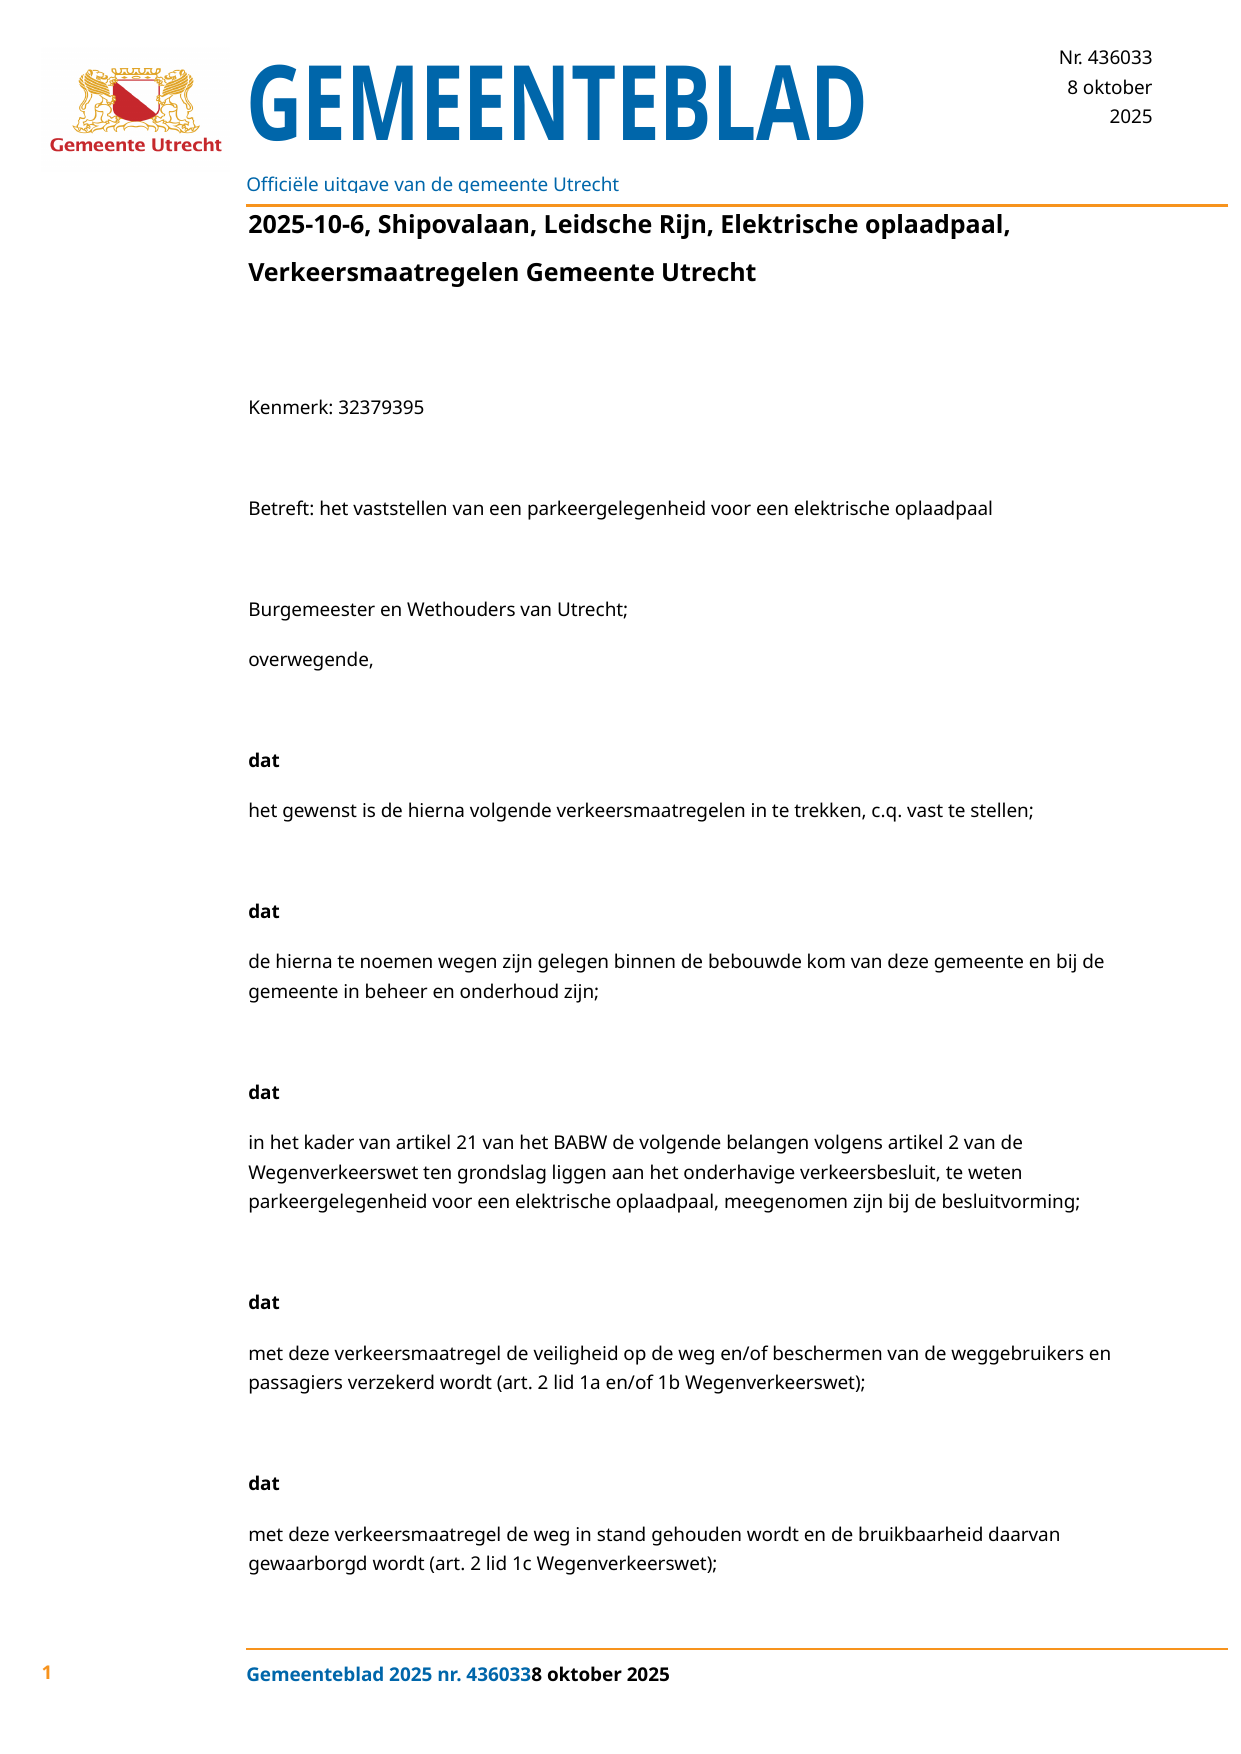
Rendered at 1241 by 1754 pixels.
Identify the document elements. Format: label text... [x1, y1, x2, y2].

text met deze verkeersmaatregel de weg in stand gehouden wordt en de bruikbaarheid daarvan gewaarborgd wordt (art. 2 lid 1c Wegenverkeerswet); [248, 1521, 1152, 1576]
text dat [248, 1079, 1152, 1105]
text met deze verkeersmaatregel de veiligheid op de weg en/of beschermen van de weggebruikers en passagiers verzekerd wordt (art. 2 lid 1a en/of 1b Wegenverkeerswet); [248, 1340, 1152, 1395]
picture [41, 47, 231, 172]
text dat [248, 1289, 1152, 1315]
text het gewenst is de hierna volgende verkeersmaatregelen in te trekken, c.q. vast te stellen; [248, 797, 1152, 823]
text in het kader van artikel 21 van het BABW de volgende belangen volgens artikel 2 van de Wegenverkeerswet ten grondslag liggen aan het onderhavige verkeersbesluit, te weten parkeergelegenheid voor een elektrische oplaadpaal, meegenomen zijn bij de besluitvorming; [248, 1129, 1152, 1214]
text Kenmerk: 32379395 [248, 394, 1152, 420]
text Burgemeester en Wethouders van Utrecht; [248, 596, 1152, 621]
text de hierna te noemen wegen zijn gelegen binnen de bebouwde kom van deze gemeente en bij de gemeente in beheer en onderhoud zijn; [248, 949, 1152, 1004]
text dat [248, 1470, 1152, 1496]
text Betreft: het vaststellen van een parkeergelegenheid voor een elektrische oplaadpaal [248, 495, 1152, 521]
text 2025-10-6, Shipovalaan, Leidsche Rijn, Elektrische oplaadpaal, Verkeersmaatregelen Gemeente Utrecht [248, 207, 1152, 288]
text dat [248, 747, 1152, 773]
text overwegende, [248, 646, 1152, 672]
text dat [248, 898, 1152, 924]
